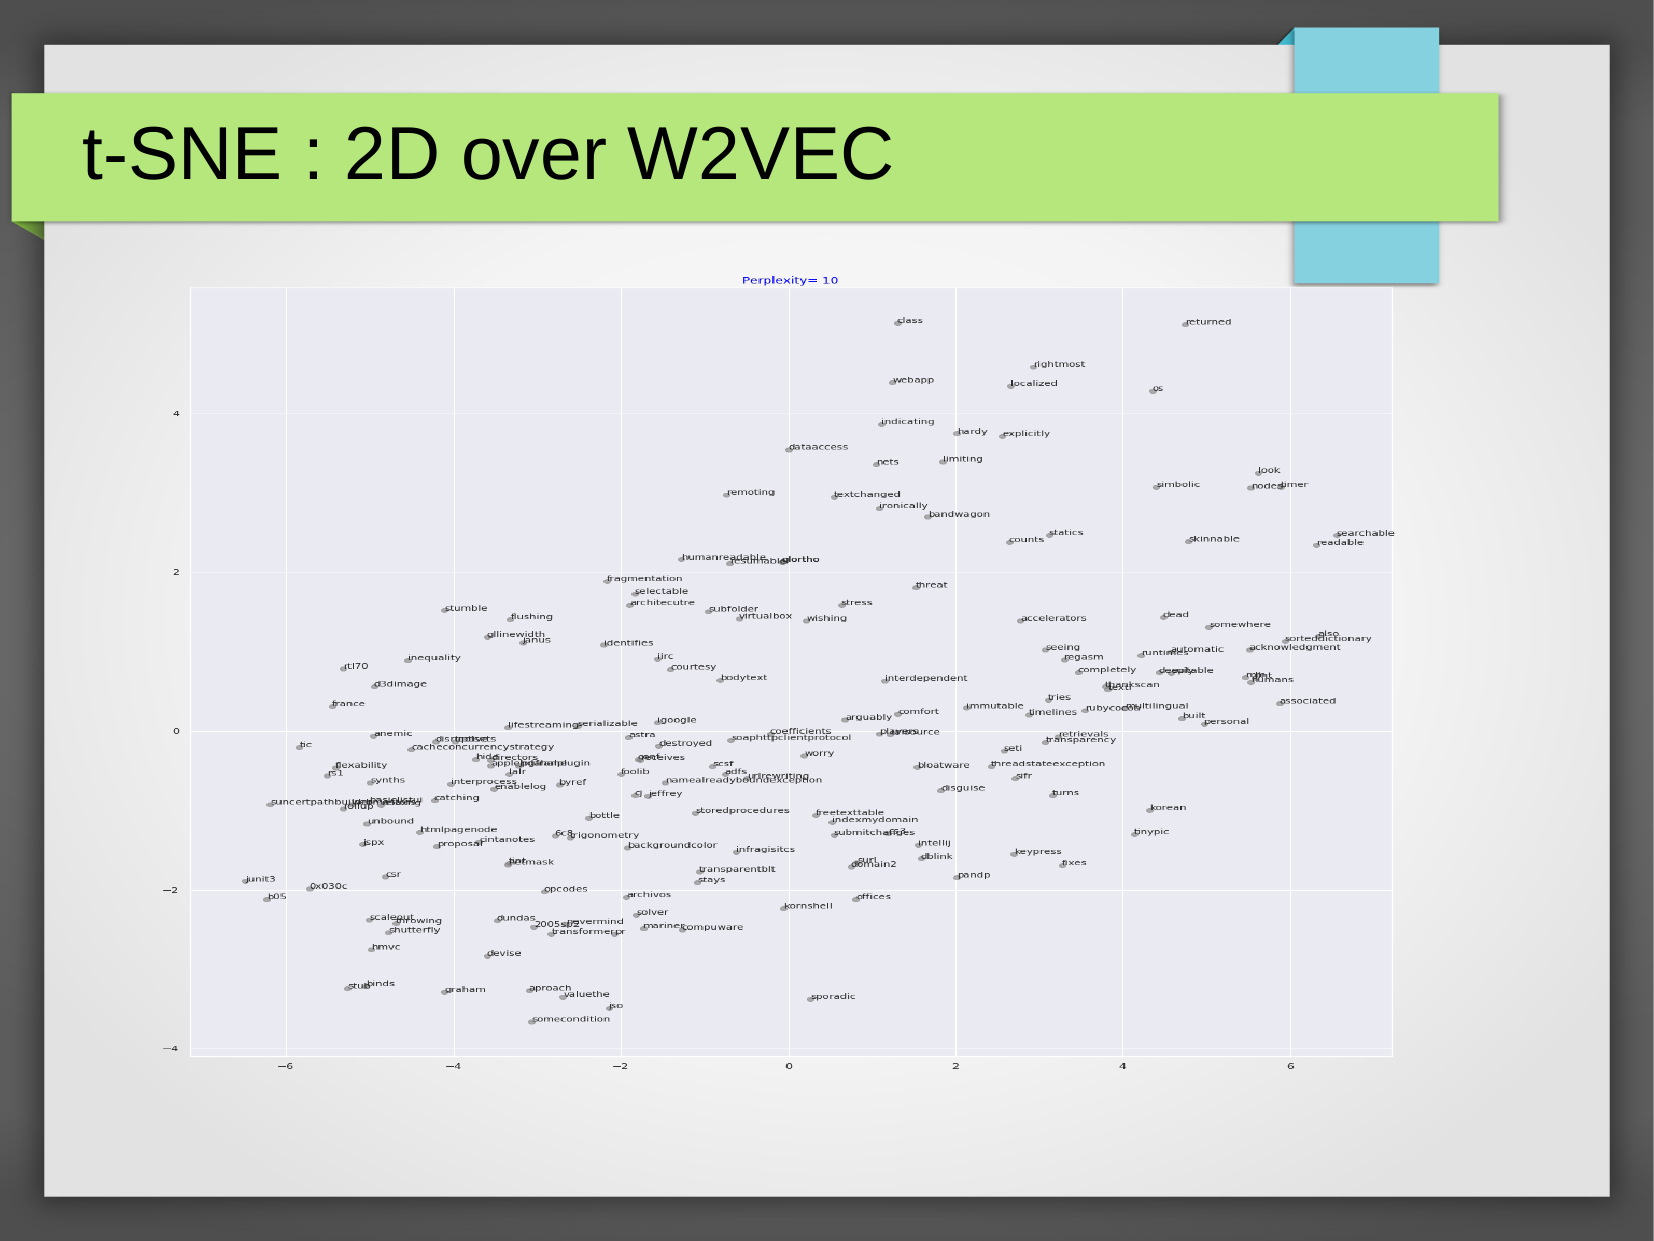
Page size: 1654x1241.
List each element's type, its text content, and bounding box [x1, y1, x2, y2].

title t-SNE : 2D over W2VEC [82, 94, 1264, 213]
picture [0, 0, 1654, 1241]
